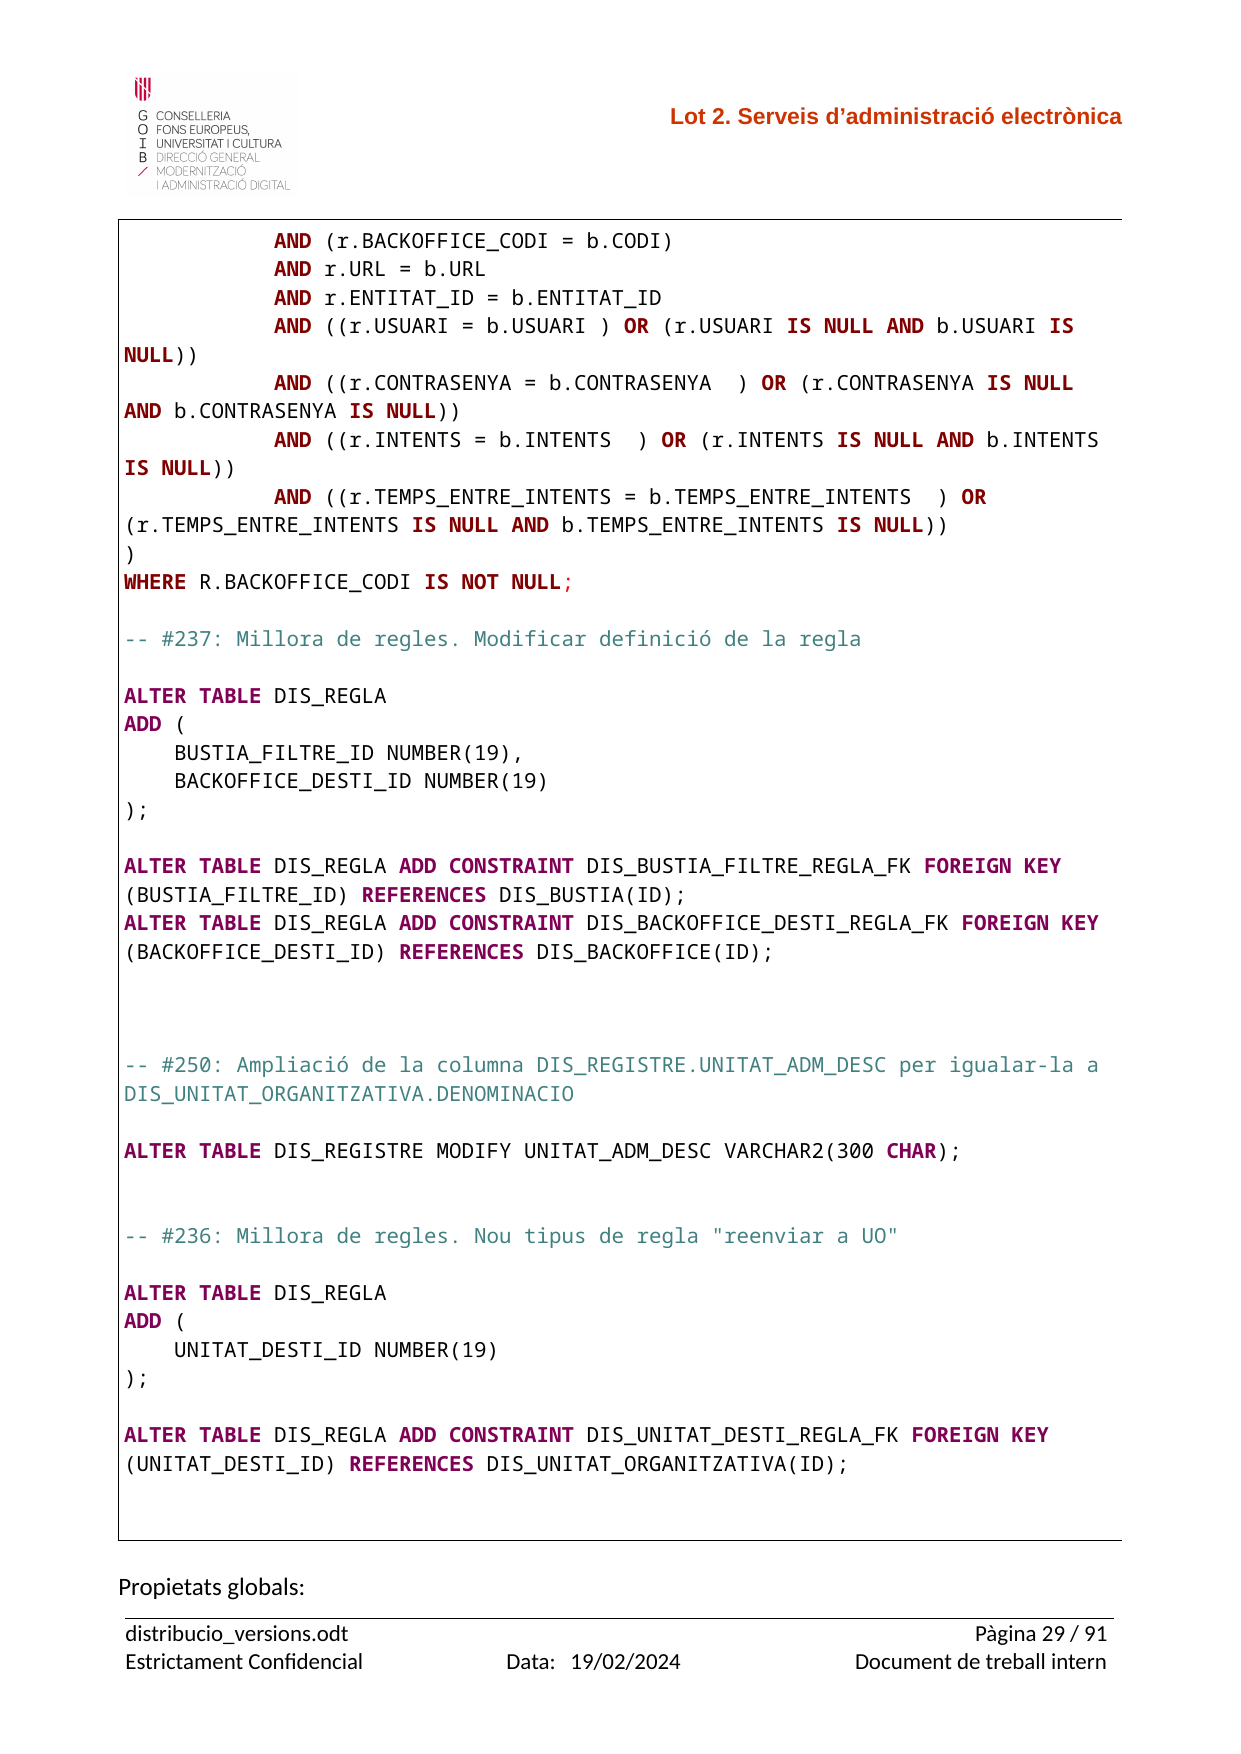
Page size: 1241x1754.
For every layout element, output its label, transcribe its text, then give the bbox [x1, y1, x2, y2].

table_header AND (r.BACKOFFICE_CODI = b.CODI) AND r.URL = b.URL AND r.ENTITAT_ID = b.ENTITAT_ID AND ((r.USUARI = b.USUARI ) OR (r.USUARI IS NULL AND b.USUARI IS NULL)) AND ((r.CONTRASENYA = b.CONTRASENYA ) OR (r.CONTRASENYA IS NULL AND b.CONTRASENYA IS NULL)) AND ((r.INTENTS = b.INTENTS ) OR (r.INTENTS IS NULL AND b.INTENTS IS NULL)) AND ((r.TEMPS_ENTRE_INTENTS = b.TEMPS_ENTRE_INTENTS ) OR (r.TEMPS_ENTRE_INTENTS IS NULL AND b.TEMPS_ENTRE_INTENTS IS NULL)) ) WHERE R.BACKOFFICE_CODI IS NOT NULL; -- #237: Millora de regles. Modificar definició de la regla ALTER TABLE DIS_REGLA ADD ( BUSTIA_FILTRE_ID NUMBER(19), BACKOFFICE_DESTI_ID NUMBER(19) ); ALTER TABLE DIS_REGLA ADD CONSTRAINT DIS_BUSTIA_FILTRE_REGLA_FK FOREIGN KEY (BUSTIA_FILTRE_ID) REFERENCES DIS_BUSTIA(ID); ALTER TABLE DIS_REGLA ADD CONSTRAINT DIS_BACKOFFICE_DESTI_REGLA_FK FOREIGN KEY (BACKOFFICE_DESTI_ID) REFERENCES DIS_BACKOFFICE(ID); -- #250: Ampliació de la columna DIS_REGISTRE.UNITAT_ADM_DESC per igualar-la a DIS_UNITAT_ORGANITZATIVA.DENOMINACIO ALTER TABLE DIS_REGISTRE MODIFY UNITAT_ADM_DESC VARCHAR2(300 CHAR); -- #236: Millora de regles. Nou tipus de regla "reenviar a UO" ALTER TABLE DIS_REGLA ADD ( UNITAT_DESTI_ID NUMBER(19) ); ALTER TABLE DIS_REGLA ADD CONSTRAINT DIS_UNITAT_DESTI_REGLA_FK FOREIGN KEY (UNITAT_DESTI_ID) REFERENCES DIS_UNITAT_ORGANITZATIVA(ID); [119, 220, 1122, 1540]
picture [126, 70, 299, 197]
text Propietats globals: [118, 1571, 1122, 1602]
